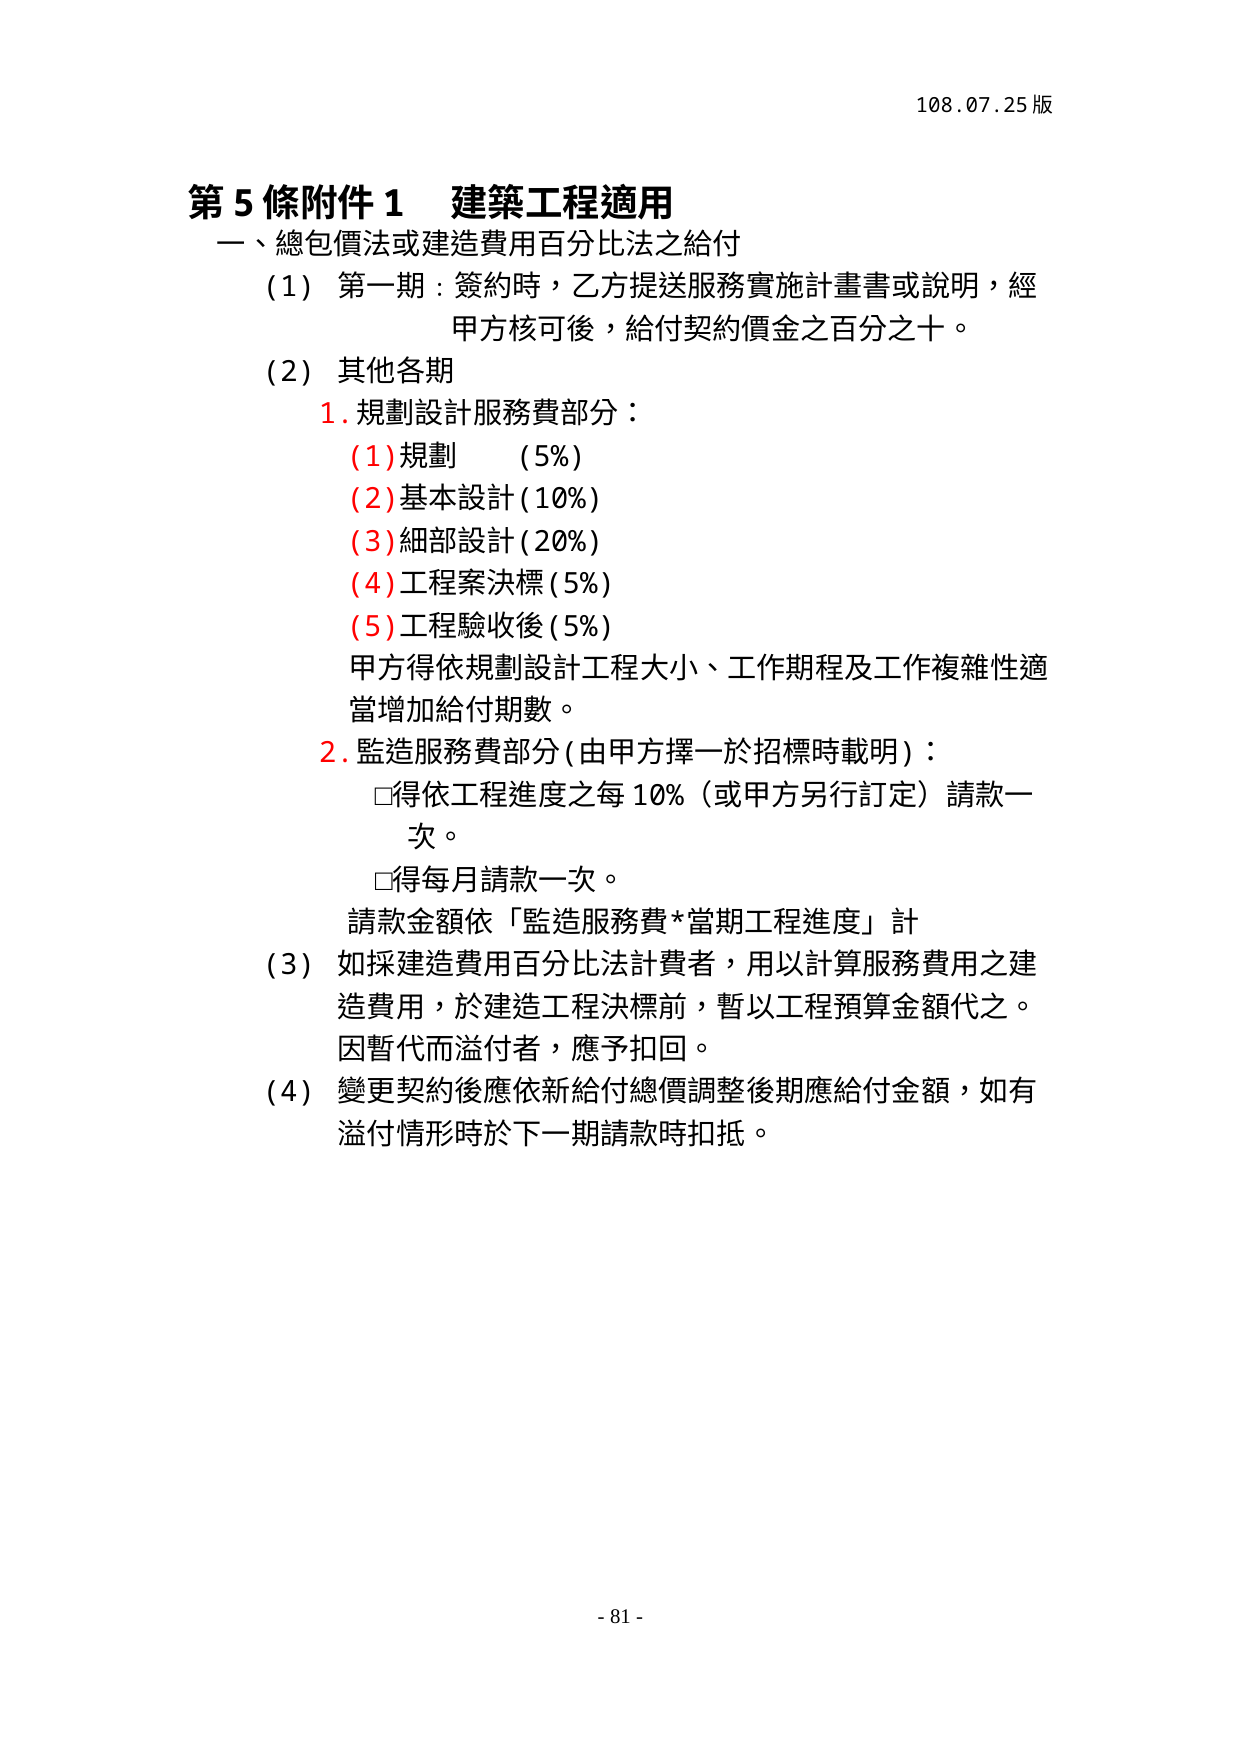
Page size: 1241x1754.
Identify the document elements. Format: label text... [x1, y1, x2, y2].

text (3)細部設計(20%) [288, 517, 1053, 560]
text □得依工程進度之每10%（或甲方另行訂定）請款一次。 [374, 771, 1053, 856]
text □得每月請款一次。 [375, 856, 1053, 898]
list 第一期﹕簽約時，乙方提送服務實施計畫書或說明，經甲方核可後，給付契約價金之百分之十。 [262, 263, 1053, 348]
list 如採建造費用百分比法計費者，用以計算服務費用之建造費用，於建造工程決標前，暫以工程預算金額代之。因暫代而溢付者，應予扣回。 [262, 941, 1053, 1068]
text 第5條附件1 建築工程適用 [187, 158, 1053, 221]
text (4)工程案決標(5%) [288, 560, 1053, 602]
text 一、總包價法或建造費用百分比法之給付 [187, 221, 1053, 263]
text (1)規劃 (5%) [288, 432, 1053, 475]
text (2)基本設計(10%) [288, 475, 1053, 517]
list 規劃設計服務費部分： [319, 390, 1053, 432]
text (5)工程驗收後(5%) [288, 602, 1053, 644]
text 甲方得依規劃設計工程大小、工作期程及工作複雜性適當增加給付期數。 [348, 644, 1053, 729]
list 變更契約後應依新給付總價調整後期應給付金額，如有溢付情形時於下一期請款時扣抵。 [262, 1068, 1053, 1153]
list 其他各期 [262, 348, 1053, 390]
list 監造服務費部分(由甲方擇一於招標時載明)： [319, 729, 1053, 771]
text 請款金額依「監造服務費*當期工程進度」計 [309, 898, 1053, 941]
